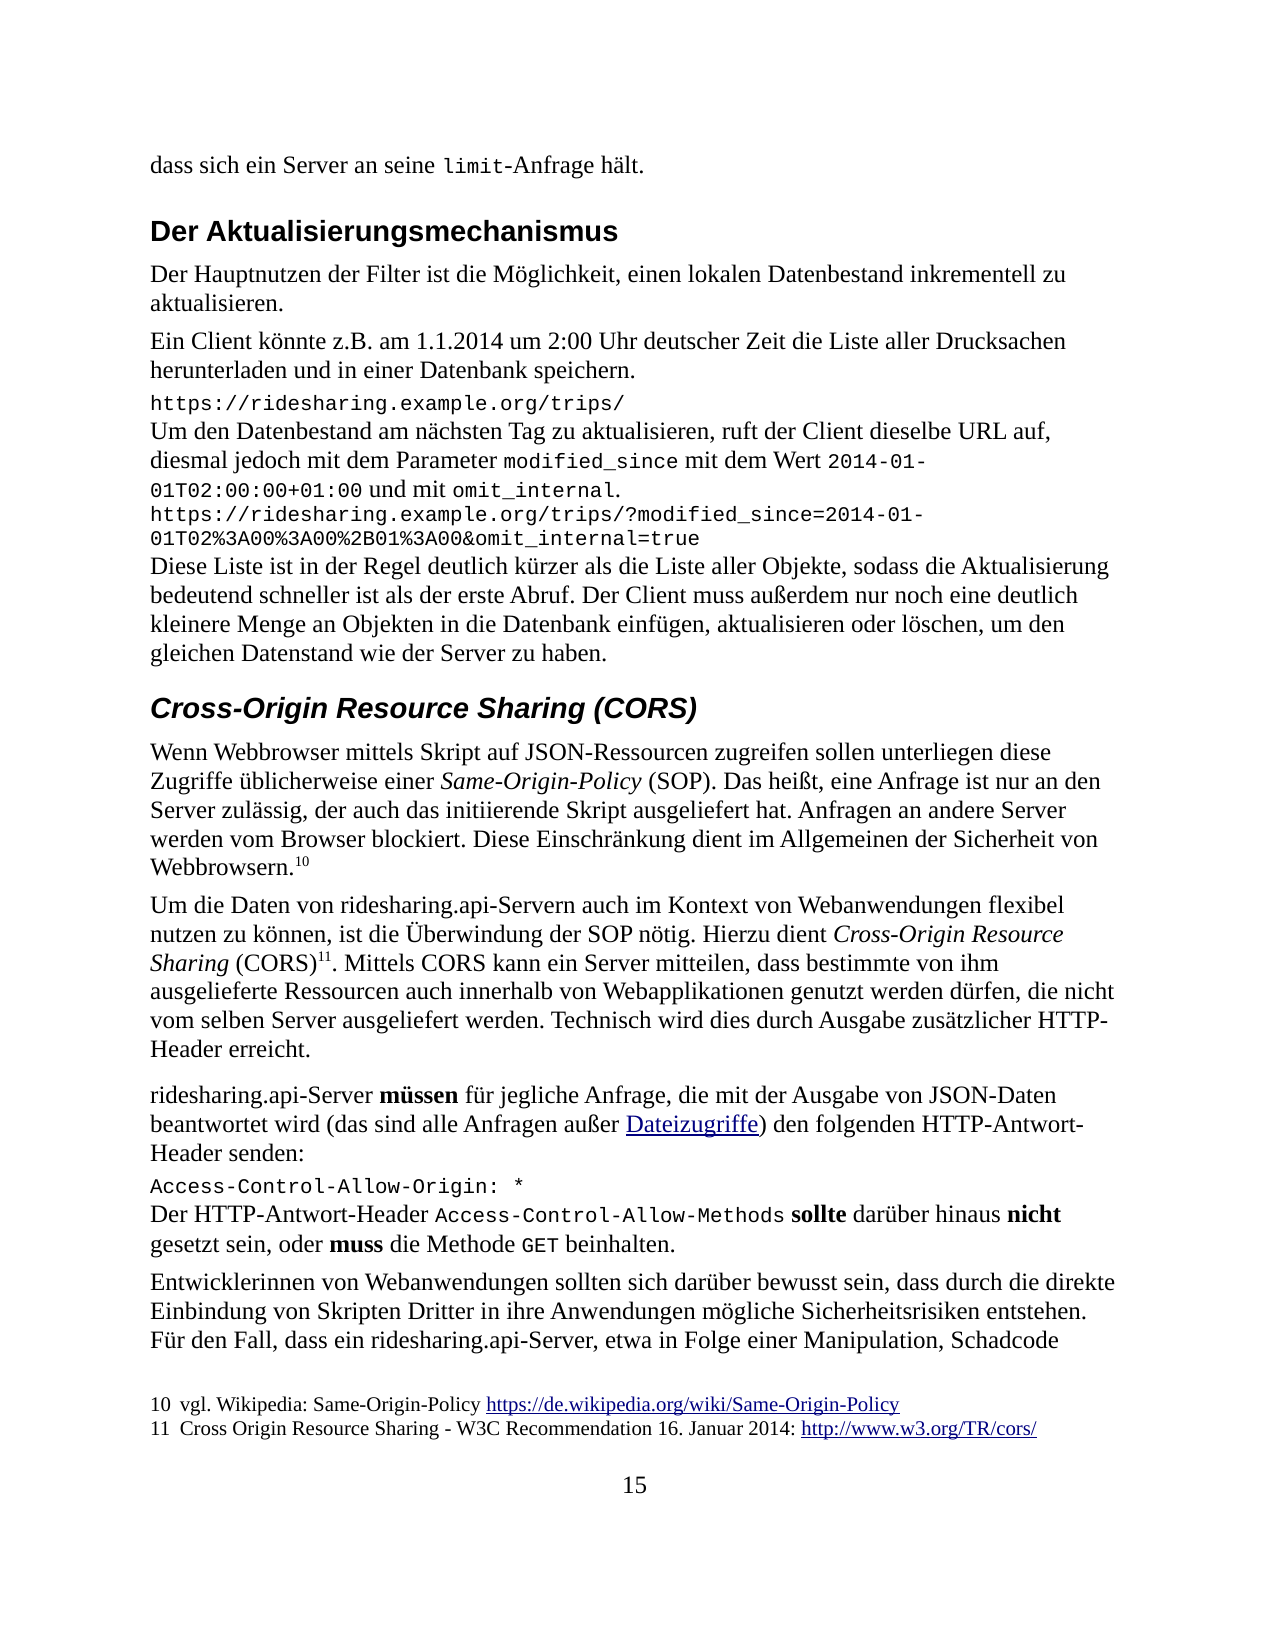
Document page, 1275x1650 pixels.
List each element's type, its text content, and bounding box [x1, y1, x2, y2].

text Um die Daten von ridesharing.api-Servern auch im Kontext von Webanwendungen flexibel nutzen zu können, ist die Überwindung der SOP nötig. Hierzu dient Cross-Origin Resource Sharing (CORS). Mittels CORS kann ein Server mitteilen, dass bestimmte von ihm ausgelieferte Ressourcen auch innerhalb von Webapplikationen genutzt werden dürfen, die nicht vom selben Server ausgeliefert werden. Technisch wird dies durch Ausgabe zusätzlicher HTTP-Header erreicht. [150, 890, 1125, 1063]
text Um den Datenbestand am nächsten Tag zu aktualisieren, ruft der Client dieselbe URL auf, diesmal jedoch mit dem Parameter modified_since mit dem Wert 2014-01-01T02:00:00+01:00 und mit omit_internal. [150, 416, 1125, 504]
text Cross Origin Resource Sharing - W3C Recommendation 16. Januar 2014: http://www.w3.org/TR/cors/ [150, 1416, 1125, 1440]
text Access-Control-Allow-Origin: * [150, 1176, 1125, 1199]
text Diese Liste ist in der Regel deutlich kürzer als die Liste aller Objekte, sodass die Aktualisierung bedeutend schneller ist als der erste Abruf. Der Client muss außerdem nur noch eine deutlich kleinere Menge an Objekten in die Datenbank einfügen, aktualisieren oder löschen, um den gleichen Datenstand wie der Server zu haben. [150, 551, 1125, 666]
text https://ridesharing.example.org/trips/?modified_since=2014-01-01T02%3A00%3A00%2B01%3A00&omit_internal=true [150, 504, 1125, 551]
text Der Hauptnutzen der Filter ist die Möglichkeit, einen lokalen Datenbestand inkrementell zu aktualisieren. [150, 259, 1125, 317]
text Entwicklerinnen von Webanwendungen sollten sich darüber bewusst sein, dass durch die direkte Einbindung von Skripten Dritter in ihre Anwendungen mögliche Sicherheitsrisiken entstehen. Für den Fall, dass ein ridesharing.api-Server, etwa in Folge einer Manipulation, Schadcode [150, 1267, 1125, 1354]
subtitle Cross-Origin Resource Sharing (CORS) [150, 691, 1125, 725]
text https://ridesharing.example.org/trips/ [150, 392, 1125, 416]
text dass sich ein Server an seine limit-Anfrage hält. [150, 150, 1125, 179]
text ridesharing.api-Server müssen für jegliche Anfrage, die mit der Ausgabe von JSON-Daten beantwortet wird (das sind alle Anfragen außer Dateizugriffe) den folgenden HTTP-Antwort-Header senden: [150, 1081, 1125, 1167]
text Wenn Webbrowser mittels Skript auf JSON-Ressourcen zugreifen sollen unterliegen diese Zugriffe üblicherweise einer Same-Origin-Policy (SOP). Das heißt, eine Anfrage ist nur an den Server zulässig, der auch das initiierende Skript ausgeliefert hat. Anfragen an andere Server werden vom Browser blockiert. Diese Einschränkung dient im Allgemeinen der Sicherheit von Webbrowsern. [150, 737, 1125, 881]
text vgl. Wikipedia: Same-Origin-Policy https://de.wikipedia.org/wiki/Same-Origin-Policy [150, 1392, 1125, 1416]
subtitle Der Aktualisierungsmechanismus [150, 213, 1125, 247]
text Ein Client könnte z.B. am 1.1.2014 um 2:00 Uhr deutscher Zeit die Liste aller Drucksachen herunterladen und in einer Datenbank speichern. [150, 326, 1125, 383]
text Der HTTP-Antwort-Header Access-Control-Allow-Methods sollte darüber hinaus nicht gesetzt sein, oder muss die Methode GET beinhalten. [150, 1199, 1125, 1258]
